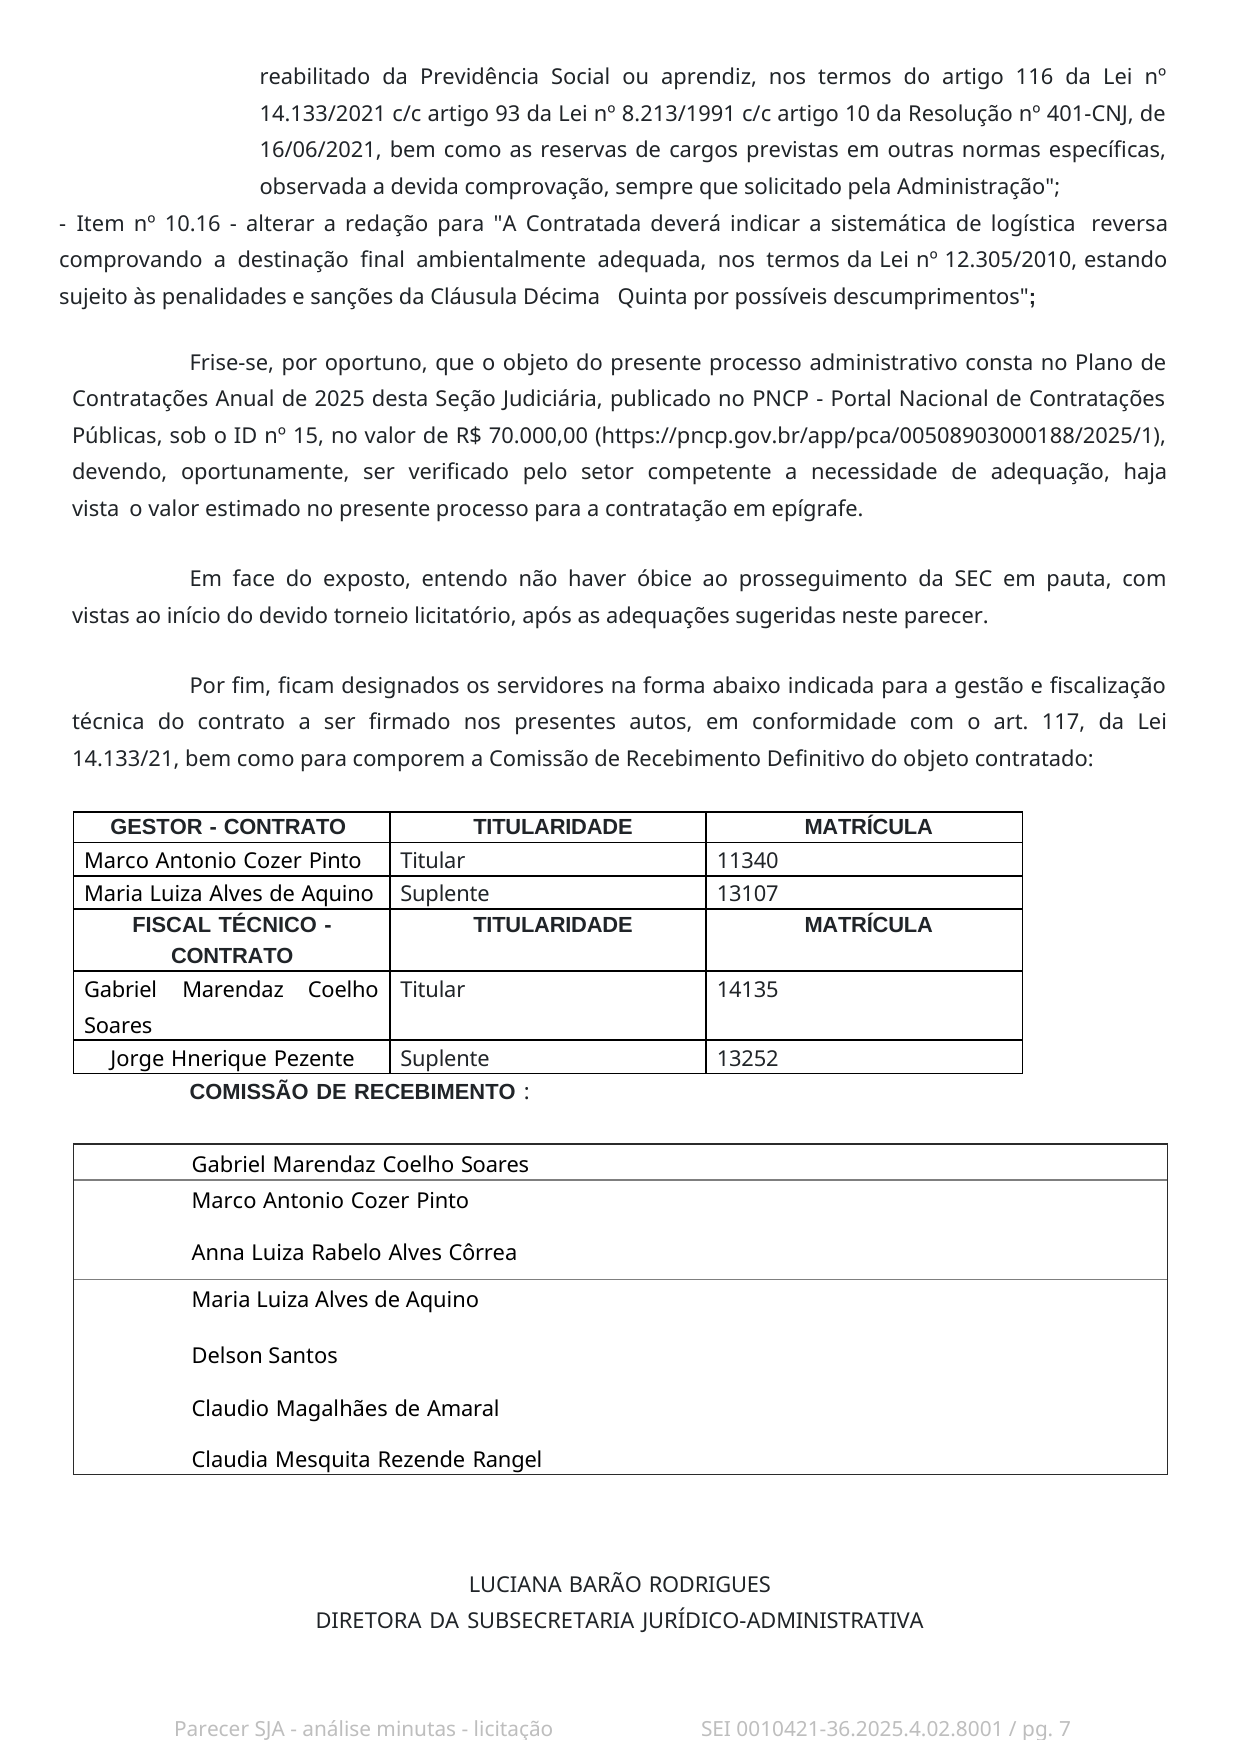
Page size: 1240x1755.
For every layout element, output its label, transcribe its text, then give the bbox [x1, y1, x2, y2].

text Frise-se, por oportuno, que o objeto do presente processo administrativo consta no Plano de Contratações Anual de 2025 desta Seção Judiciária, publicado no PNCP - Portal Nacional de Contratações Públicas, sob o ID nº 15, no valor de R$ 70.000,00 (https://pncp.gov.br/app/pca/00508903000188/2025/1), devendo, oportunamente, ser verificado pelo setor competente a necessidade de adequação, haja vista o valor estimado no presente processo para a contratação em epígrafe. [72, 347, 1167, 523]
table_cell Jorge Hnerique Pezente [74, 1041, 389, 1072]
table_cell 13252 [707, 1041, 1022, 1072]
table_cell Maria Luiza Alves de Aquino [74, 877, 389, 908]
text DIRETORA DA SUBSECRETARIA JURÍDICO-ADMINISTRATIVA [59, 1605, 1180, 1635]
table_header MATRÍCULA [707, 813, 1022, 842]
table_cell Titular [391, 843, 705, 875]
table_cell FISCAL TÉCNICO - CONTRATO [74, 910, 389, 970]
table_header GESTOR - CONTRATO [74, 813, 389, 842]
table_cell 11340 [707, 843, 1022, 875]
table_cell Maria Luiza Alves de Aquino Delson Santos Claudio Magalhães de Amaral Claudia Mesquita Rezende Rangel [74, 1280, 1167, 1473]
table_cell Gabriel Marendaz Coelho Soares [74, 972, 389, 1039]
table_cell 13107 [707, 877, 1022, 908]
subtitle COMISSÃO DE RECEBIMENTO : [189, 1076, 1181, 1106]
table_cell Suplente [391, 877, 705, 908]
list Item nº 10.16 - alterar a redação para "A Contratada deverá indicar a sistemática de logística reversa comprovando a destinação final ambientalmente adequada, nos termos da Lei nº 12.305/2010, estando sujeito às penalidades e sanções da Cláusula Décima Quinta por possíveis descumprimentos"; [59, 208, 1168, 311]
table_cell TITULARIDADE [391, 910, 705, 970]
table_cell Marco Antonio Cozer Pinto Anna Luiza Rabelo Alves Côrrea [74, 1181, 1167, 1278]
table_cell Suplente [391, 1041, 705, 1072]
text LUCIANA BARÃO RODRIGUES [59, 1569, 1180, 1599]
table_cell Titular [391, 972, 705, 1039]
table_cell 14135 [707, 972, 1022, 1039]
table_cell Marco Antonio Cozer Pinto [74, 843, 389, 875]
text Por fim, ficam designados os servidores na forma abaixo indicada para a gestão e fiscalização técnica do contrato a ser firmado nos presentes autos, em conformidade com o art. 117, da Lei 14.133/21, bem como para comporem a Comissão de Recebimento Definitivo do objeto contratado: [72, 670, 1167, 773]
table_cell MATRÍCULA [707, 910, 1022, 970]
text reabilitado da Previdência Social ou aprendiz, nos termos do artigo 116 da Lei nº 14.133/2021 c/c artigo 93 da Lei nº 8.213/1991 c/c artigo 10 da Resolução nº 401-CNJ, de 16/06/2021, bem como as reservas de cargos previstas em outras normas específicas, observada a devida comprovação, sempre que solicitado pela Administração"; [259, 61, 1167, 201]
text Em face do exposto, entendo não haver óbice ao prosseguimento da SEC em pauta, com vistas ao início do devido torneio licitatório, após as adequações sugeridas neste parecer. [72, 563, 1167, 629]
table_header TITULARIDADE [391, 813, 705, 842]
table_header Gabriel Marendaz Coelho Soares [74, 1145, 1167, 1179]
